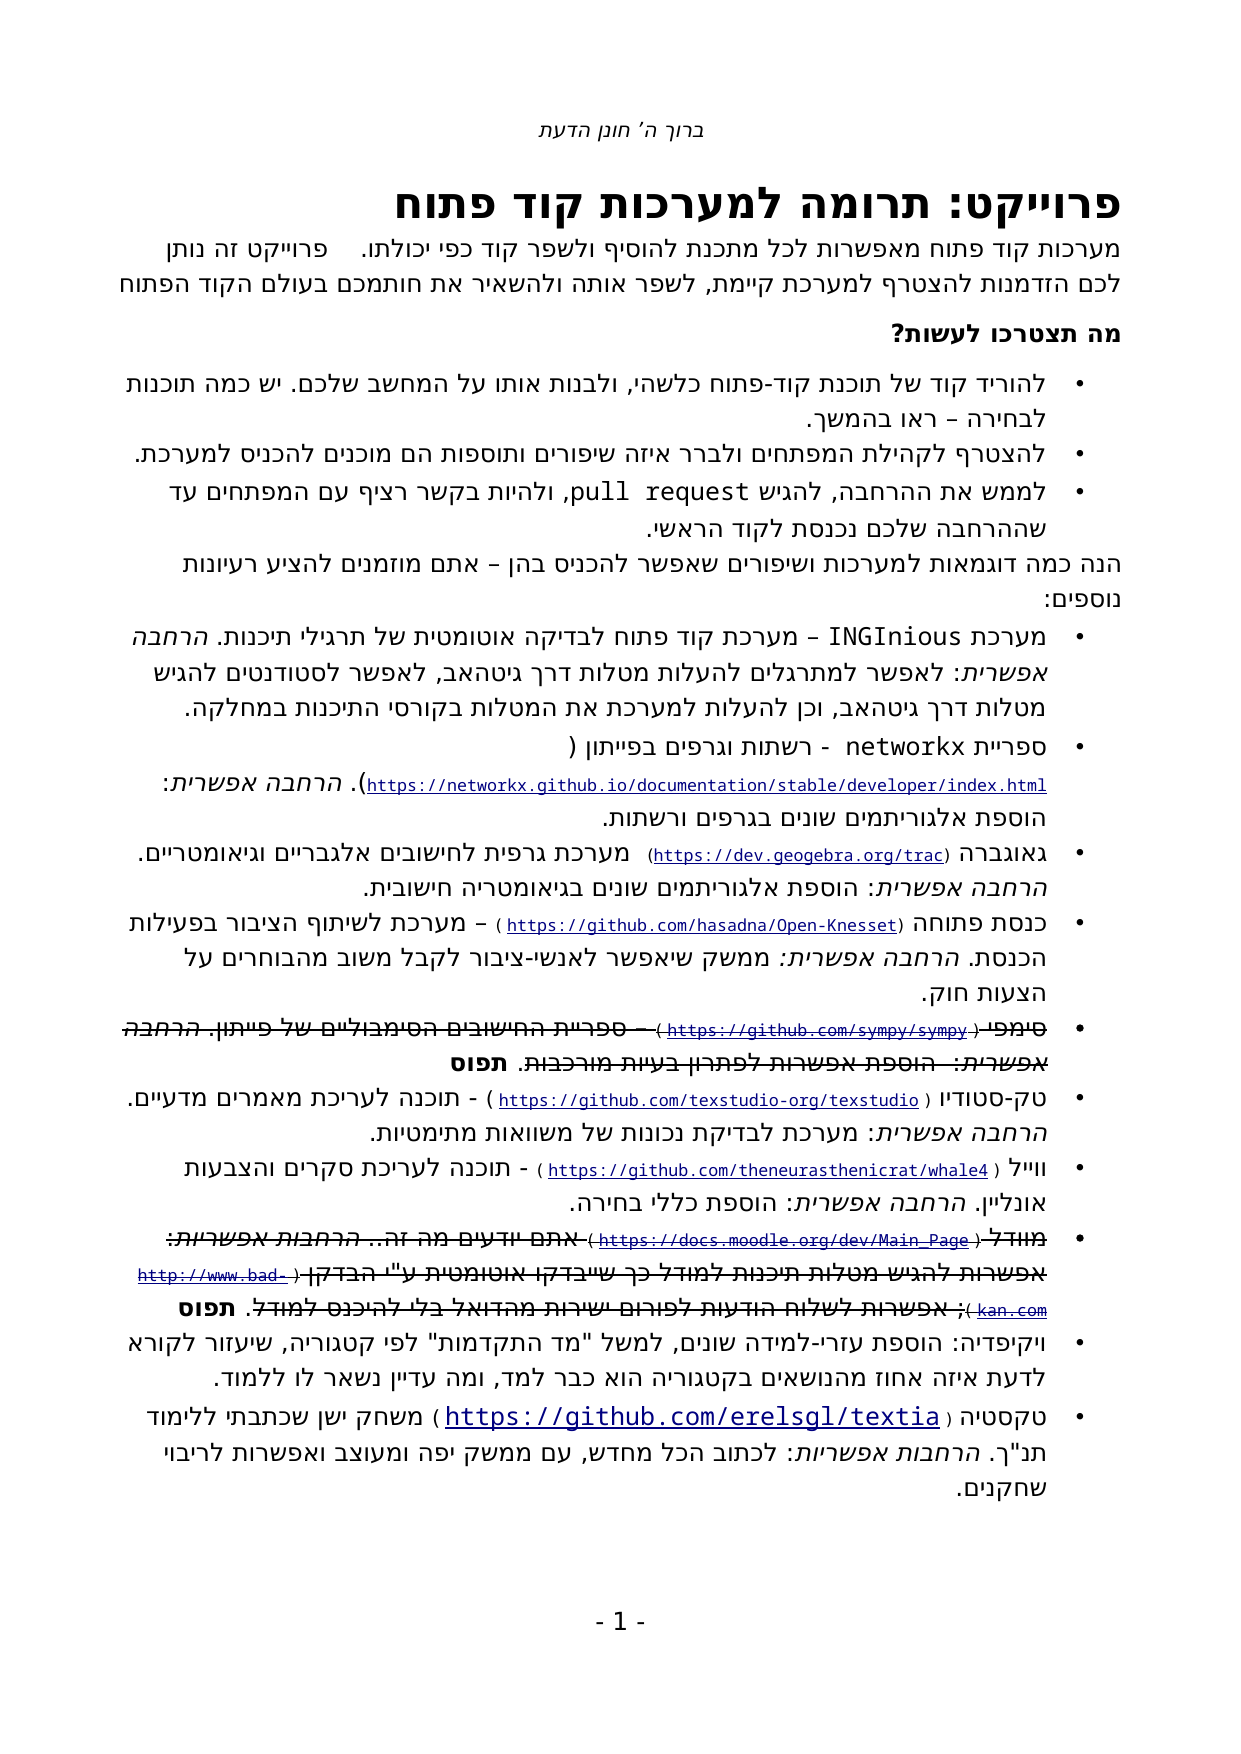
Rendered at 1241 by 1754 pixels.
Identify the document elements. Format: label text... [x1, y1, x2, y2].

list להצטרף לקהילת המפתחים ולברר איזה שיפורים ותוספות הם מוכנים להכניס למערכת. [118, 439, 1084, 468]
list טקסטיה ( https://github.com/erelsgl/textia ) משחק ישן שכתבתי ללימוד תנ"ך. הרחבות אפשריות: לכתוב הכל מחדש, עם ממשק יפה ומעוצב ואפשרות לריבוי שחקנים. [118, 1398, 1084, 1503]
text מה תצטרכו לעשות? [118, 319, 1122, 348]
list ויקיפדיה: הוספת עזרי-למידה שונים, למשל "מד התקדמות" לפי קטגוריה, שיעזור לקורא לדעת איזה אחוז מהנושאים בקטגוריה הוא כבר למד, ומה עדיין נשאר לו ללמוד. [118, 1328, 1084, 1393]
text מערכות קוד פתוח מאפשרות לכל מתכנת להוסיף ולשפר קוד כפי יכולתו. פרוייקט זה נותן לכם הזדמנות להצטרף למערכת קיימת, לשפר אותה ולהשאיר את חותמכם בעולם הקוד הפתוח [118, 235, 1122, 299]
list כנסת פתוחה (https://github.com/hasadna/Open-Knesset ) – מערכת לשיתוף הציבור בפעילות הכנסת. הרחבה אפשרית: ממשק שיאפשר לאנשי-ציבור לקבל משוב מהבוחרים על הצעות חוק. [118, 908, 1084, 1008]
list לממש את ההרחבה, להגיש pull request, ולהיות בקשר רציף עם המפתחים עד שההרחבה שלכם נכנסת לקוד הראשי. [118, 474, 1084, 543]
list מוודל ( https://docs.moodle.org/dev/Main_Page ) אתם יודעים מה זה.. הרחבות אפשריות: אפשרות להגיש מטלות תיכנות למודל כך שייבדקו אוטומטית ע"י הבדקן ( http://www.bad-kan.com ); אפשרות לשלוח הודעות לפורום ישירות מהדואל בלי להיכנס למודל. תפוס [118, 1223, 1084, 1323]
list סימפי ( https://github.com/sympy/sympy ) – ספריית החישובים הסימבוליים של פייתון. הרחבה אפשרית: הוספת אפשרות לפתרון בעיות מורכבות. תפוס [118, 1013, 1084, 1078]
subtitle פרוייקט: תרומה למערכות קוד פתוח [118, 178, 1122, 229]
list ווייל ( https://github.com/theneurasthenicrat/whale4 ) - תוכנה לעריכת סקרים והצבעות אונליין. הרחבה אפשרית: הוספת כללי בחירה. [118, 1153, 1084, 1218]
list ספריית networkx - רשתות וגרפים בפייתון (https://networkx.github.io/documentation/stable/developer/index.html). הרחבה אפשרית: הוספת אלגוריתמים שונים בגרפים ורשתות. [118, 729, 1084, 833]
list גאוגברה (https://dev.geogebra.org/trac) מערכת גרפית לחישובים אלגבריים וגיאומטריים. הרחבה אפשרית: הוספת אלגוריתמים שונים בגיאומטריה חישובית. [118, 838, 1084, 903]
text הנה כמה דוגמאות למערכות ושיפורים שאפשר להכניס בהן – אתם מוזמנים להציע רעיונות נוספים: [118, 549, 1122, 613]
list מערכת INGInious – מערכת קוד פתוח לבדיקה אוטומטית של תרגילי תיכנות. הרחבה אפשרית: לאפשר למתרגלים להעלות מטלות דרך גיטהאב, לאפשר לסטודנטים להגיש מטלות דרך גיטהאב, וכן להעלות למערכת את המטלות בקורסי התיכנות במחלקה. [118, 619, 1084, 723]
list להוריד קוד של תוכנת קוד-פתוח כלשהי, ולבנות אותו על המחשב שלכם. יש כמה תוכנות לבחירה – ראו בהמשך. [118, 369, 1084, 433]
list טק-סטודיו ( https://github.com/texstudio-org/texstudio ) - תוכנה לעריכת מאמרים מדעיים. הרחבה אפשרית: מערכת לבדיקת נכונות של משוואות מתימטיות. [118, 1083, 1084, 1148]
